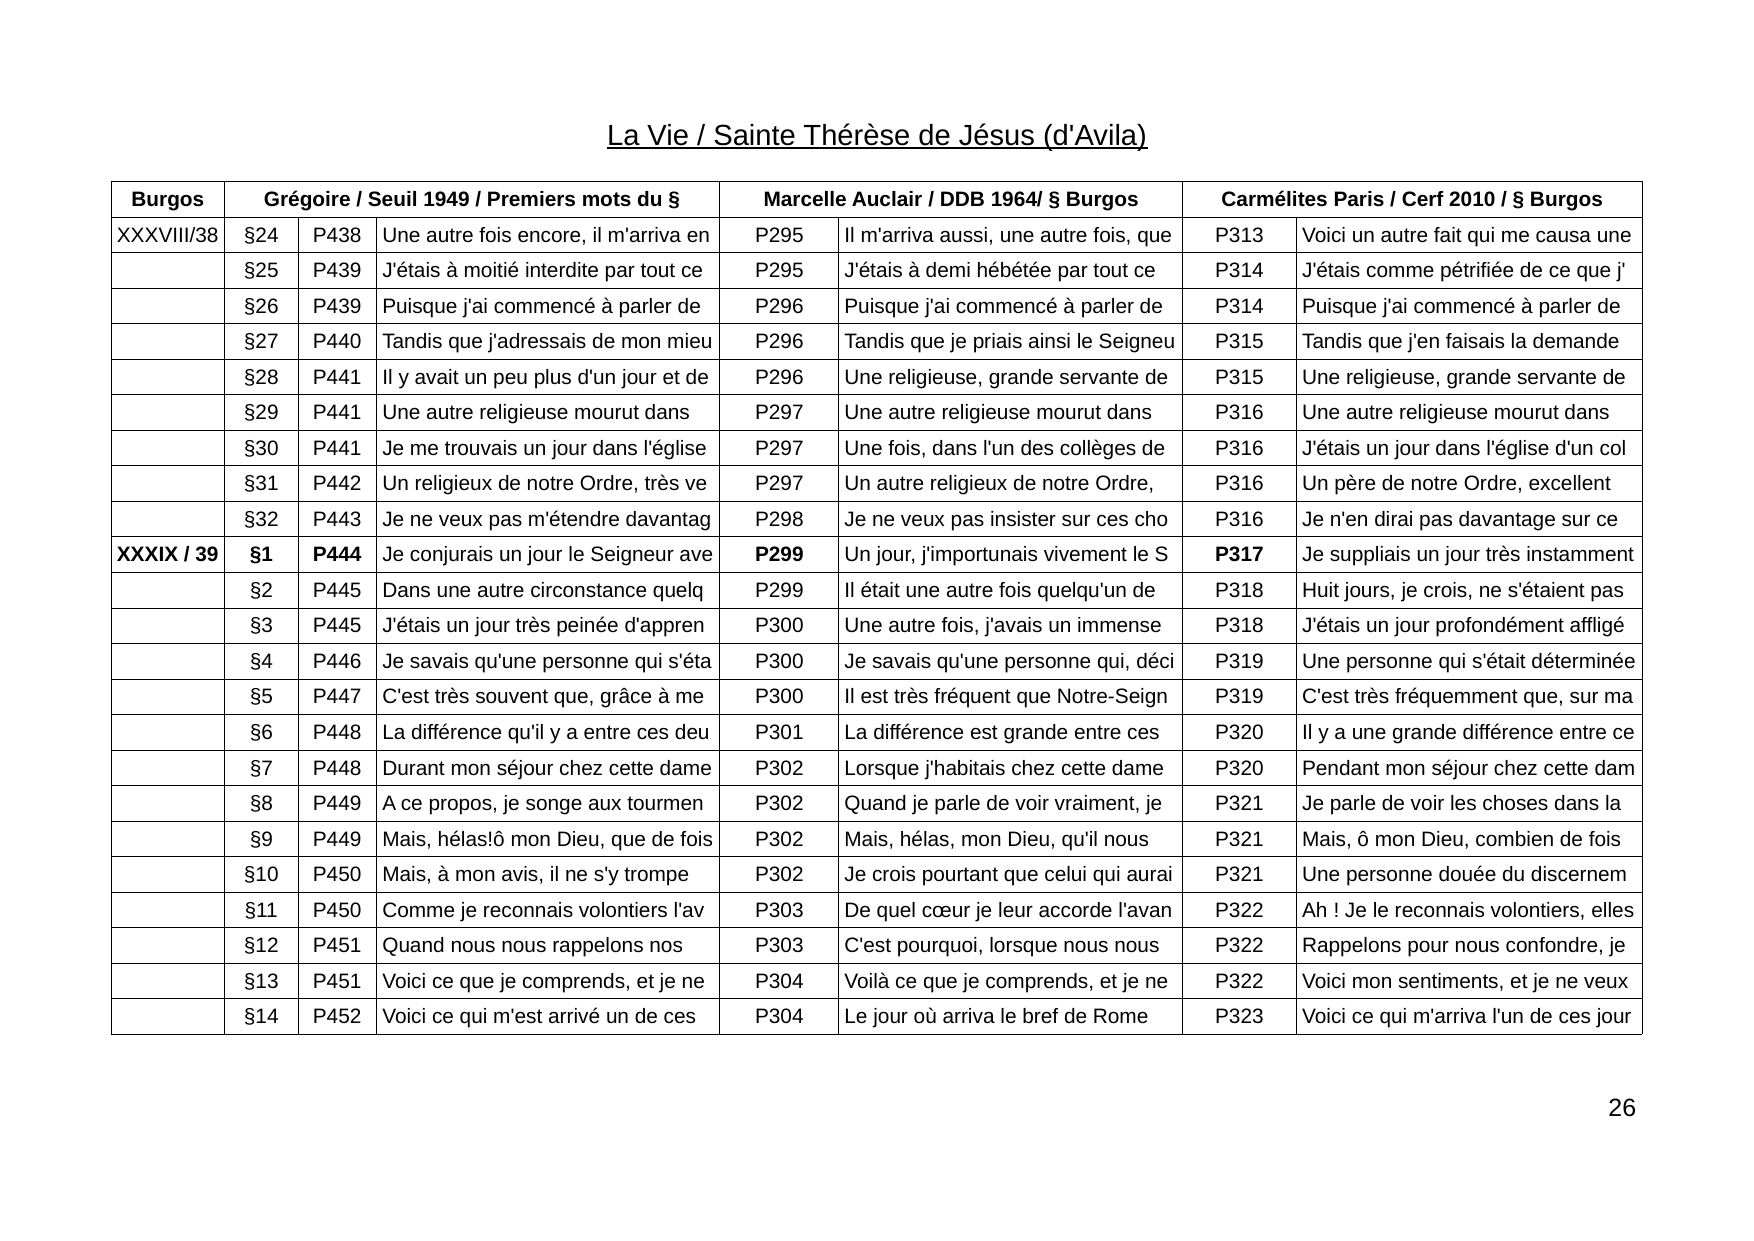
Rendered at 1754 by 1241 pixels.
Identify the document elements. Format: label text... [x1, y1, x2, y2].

table_cell P299 [720, 573, 838, 607]
table_cell Grégoire / Seuil 1949 / Premiers mots du § [225, 182, 719, 217]
table_cell La différence est grande entre ces [839, 715, 1182, 749]
table_cell P449 [299, 822, 376, 856]
table_cell Comme je reconnais volontiers l'av [377, 893, 719, 927]
table_cell P441 [299, 360, 376, 394]
table_cell P439 [299, 253, 376, 288]
table_cell §3 [225, 609, 298, 643]
table_cell J'étais un jour profondément affligé [1297, 609, 1642, 643]
table_cell Un autre religieux de notre Ordre, [839, 466, 1182, 501]
table_cell [112, 289, 224, 323]
table_cell J'étais comme pétrifiée de ce que j' [1297, 253, 1642, 288]
table_cell [112, 644, 224, 678]
table_cell P303 [720, 893, 838, 927]
table_cell P300 [720, 609, 838, 643]
table_cell Une autre fois, j'avais un immense [839, 609, 1182, 643]
table_cell P441 [299, 431, 376, 465]
table_cell La différence qu'il y a entre ces deu [377, 715, 719, 749]
table_cell [112, 822, 224, 856]
table_cell Ah ! Je le reconnais volontiers, elles [1297, 893, 1642, 927]
table_cell [112, 253, 224, 288]
table_cell §2 [225, 573, 298, 607]
table_cell P319 [1183, 644, 1296, 678]
table_cell Mais, hélas!ô mon Dieu, que de fois [377, 822, 719, 856]
table_cell §14 [225, 999, 298, 1034]
table_cell P297 [720, 431, 838, 465]
table_cell J'étais un jour très peinée d'appren [377, 609, 719, 643]
table_cell [112, 466, 224, 501]
table_cell P302 [720, 751, 838, 785]
table_cell P451 [299, 964, 376, 998]
table_cell P450 [299, 857, 376, 892]
table_cell P295 [720, 253, 838, 288]
table_cell §6 [225, 715, 298, 749]
table_cell P438 [299, 218, 376, 252]
table_cell §26 [225, 289, 298, 323]
table_cell Une religieuse, grande servante de [1297, 360, 1642, 394]
table_cell P321 [1183, 786, 1296, 821]
table_cell P296 [720, 324, 838, 359]
table_cell Puisque j'ai commencé à parler de [1297, 289, 1642, 323]
table_cell P297 [720, 395, 838, 430]
table_cell §9 [225, 822, 298, 856]
table_cell P316 [1183, 466, 1296, 501]
table_cell C'est pourquoi, lorsque nous nous [839, 928, 1182, 963]
table_cell P320 [1183, 751, 1296, 785]
table_cell Mais, hélas, mon Dieu, qu'il nous [839, 822, 1182, 856]
table_cell P441 [299, 395, 376, 430]
table_cell Je ne veux pas insister sur ces cho [839, 502, 1182, 536]
table_cell §12 [225, 928, 298, 963]
table_cell [112, 680, 224, 714]
table_cell [112, 857, 224, 892]
table_cell §8 [225, 786, 298, 821]
table_cell P320 [1183, 715, 1296, 749]
table_cell §31 [225, 466, 298, 501]
table_cell P322 [1183, 893, 1296, 927]
table_cell §32 [225, 502, 298, 536]
table_cell Le jour où arriva le bref de Rome [839, 999, 1182, 1034]
table_cell Il y a une grande différence entre ce [1297, 715, 1642, 749]
table_cell Puisque j'ai commencé à parler de [377, 289, 719, 323]
table_cell P304 [720, 964, 838, 998]
table_cell J'étais à demi hébétée par tout ce [839, 253, 1182, 288]
table_cell P322 [1183, 928, 1296, 963]
table_cell Une religieuse, grande servante de [839, 360, 1182, 394]
table_cell P323 [1183, 999, 1296, 1034]
table_cell [112, 999, 224, 1034]
table_cell Une personne qui s'était déterminée [1297, 644, 1642, 678]
table_cell §30 [225, 431, 298, 465]
table_cell [112, 360, 224, 394]
table_cell §28 [225, 360, 298, 394]
table_cell P302 [720, 822, 838, 856]
table_cell Je parle de voir les choses dans la [1297, 786, 1642, 821]
table_cell Voici un autre fait qui me causa une [1297, 218, 1642, 252]
table_cell P298 [720, 502, 838, 536]
table_cell A ce propos, je songe aux tourmen [377, 786, 719, 821]
table_cell P444 [299, 537, 376, 572]
table_cell P314 [1183, 253, 1296, 288]
table_cell Je savais qu'une personne qui s'éta [377, 644, 719, 678]
table_cell P296 [720, 289, 838, 323]
table_cell Tandis que j'en faisais la demande [1297, 324, 1642, 359]
table_cell P300 [720, 644, 838, 678]
table_cell [112, 395, 224, 430]
table_cell P296 [720, 360, 838, 394]
table_cell P316 [1183, 431, 1296, 465]
table_cell P448 [299, 715, 376, 749]
table_cell Lorsque j'habitais chez cette dame [839, 751, 1182, 785]
table_cell P445 [299, 609, 376, 643]
table_cell C'est très fréquemment que, sur ma [1297, 680, 1642, 714]
table_cell P300 [720, 680, 838, 714]
table_cell §29 [225, 395, 298, 430]
table_cell P295 [720, 218, 838, 252]
table_cell P445 [299, 573, 376, 607]
table_cell P450 [299, 893, 376, 927]
table_cell P449 [299, 786, 376, 821]
table_cell Une fois, dans l'un des collèges de [839, 431, 1182, 465]
table_cell P319 [1183, 680, 1296, 714]
table_cell P318 [1183, 609, 1296, 643]
table_cell Voici ce qui m'arriva l'un de ces jour [1297, 999, 1642, 1034]
table_cell P443 [299, 502, 376, 536]
table_cell P446 [299, 644, 376, 678]
table_cell P297 [720, 466, 838, 501]
table_cell P316 [1183, 502, 1296, 536]
table_cell Je ne veux pas m'étendre davantag [377, 502, 719, 536]
table_cell Dans une autre circonstance quelq [377, 573, 719, 607]
table_cell Je suppliais un jour très instamment [1297, 537, 1642, 572]
table_cell [112, 431, 224, 465]
table_cell P442 [299, 466, 376, 501]
table_cell §4 [225, 644, 298, 678]
table_cell Une autre religieuse mourut dans [839, 395, 1182, 430]
table_cell P313 [1183, 218, 1296, 252]
table_cell Pendant mon séjour chez cette dam [1297, 751, 1642, 785]
table_cell P302 [720, 857, 838, 892]
table_cell §11 [225, 893, 298, 927]
table_cell Un père de notre Ordre, excellent [1297, 466, 1642, 501]
table_cell [112, 893, 224, 927]
table_cell Tandis que j'adressais de mon mieu [377, 324, 719, 359]
table_cell Marcelle Auclair / DDB 1964/ § Burgos [720, 182, 1182, 217]
table_cell Il m'arriva aussi, une autre fois, que [839, 218, 1182, 252]
table_cell §13 [225, 964, 298, 998]
table_cell P317 [1183, 537, 1296, 572]
table_cell §7 [225, 751, 298, 785]
table_cell Voilà ce que je comprends, et je ne [839, 964, 1182, 998]
table_cell [112, 786, 224, 821]
table_cell §5 [225, 680, 298, 714]
table_cell P303 [720, 928, 838, 963]
table_cell P314 [1183, 289, 1296, 323]
table_cell P321 [1183, 822, 1296, 856]
table_cell P304 [720, 999, 838, 1034]
table_cell P318 [1183, 573, 1296, 607]
table_cell Puisque j'ai commencé à parler de [839, 289, 1182, 323]
table_cell §10 [225, 857, 298, 892]
table_cell Mais, à mon avis, il ne s'y trompe [377, 857, 719, 892]
table_cell [112, 964, 224, 998]
table_cell Il est très fréquent que Notre-Seign [839, 680, 1182, 714]
table_cell [112, 609, 224, 643]
table_cell Durant mon séjour chez cette dame [377, 751, 719, 785]
table_cell P321 [1183, 857, 1296, 892]
table_cell XXXVIII/38 [112, 218, 224, 252]
table_cell §1 [225, 537, 298, 572]
table_cell Je conjurais un jour le Seigneur ave [377, 537, 719, 572]
table_cell XXXIX / 39 [112, 537, 224, 572]
table_cell Rappelons pour nous confondre, je [1297, 928, 1642, 963]
table_cell P447 [299, 680, 376, 714]
table_cell Il était une autre fois quelqu'un de [839, 573, 1182, 607]
table_cell [112, 715, 224, 749]
table_cell De quel cœur je leur accorde l'avan [839, 893, 1182, 927]
table_cell P299 [720, 537, 838, 572]
table_cell Une personne douée du discernem [1297, 857, 1642, 892]
table_cell Tandis que je priais ainsi le Seigneu [839, 324, 1182, 359]
table_cell Quand nous nous rappelons nos [377, 928, 719, 963]
table_cell P452 [299, 999, 376, 1034]
table_cell Une autre religieuse mourut dans [377, 395, 719, 430]
table_cell [112, 751, 224, 785]
table_cell P322 [1183, 964, 1296, 998]
table_cell Quand je parle de voir vraiment, je [839, 786, 1182, 821]
table_cell P302 [720, 786, 838, 821]
table_cell Voici mon sentiments, et je ne veux [1297, 964, 1642, 998]
table_cell P315 [1183, 360, 1296, 394]
table_cell Burgos [112, 182, 224, 217]
table_cell §25 [225, 253, 298, 288]
table_cell P448 [299, 751, 376, 785]
table_cell P315 [1183, 324, 1296, 359]
table_cell Une autre fois encore, il m'arriva en [377, 218, 719, 252]
table_cell Carmélites Paris / Cerf 2010 / § Burgos [1183, 182, 1642, 217]
table_cell [112, 502, 224, 536]
table_cell Je me trouvais un jour dans l'église [377, 431, 719, 465]
table_cell J'étais un jour dans l'église d'un col [1297, 431, 1642, 465]
table_cell Je savais qu'une personne qui, déci [839, 644, 1182, 678]
table_cell Mais, ô mon Dieu, combien de fois [1297, 822, 1642, 856]
table_cell P451 [299, 928, 376, 963]
table_cell [112, 928, 224, 963]
table_cell Une autre religieuse mourut dans [1297, 395, 1642, 430]
table_cell Je n'en dirai pas davantage sur ce [1297, 502, 1642, 536]
table_cell Je crois pourtant que celui qui aurai [839, 857, 1182, 892]
table_cell [112, 324, 224, 359]
table_cell P316 [1183, 395, 1296, 430]
table_cell Un jour, j'importunais vivement le S [839, 537, 1182, 572]
table_cell P440 [299, 324, 376, 359]
table_cell Voici ce qui m'est arrivé un de ces [377, 999, 719, 1034]
table_cell J'étais à moitié interdite par tout ce [377, 253, 719, 288]
table_cell §24 [225, 218, 298, 252]
table_cell §27 [225, 324, 298, 359]
table_cell Un religieux de notre Ordre, très ve [377, 466, 719, 501]
table_cell P301 [720, 715, 838, 749]
table_cell Voici ce que je comprends, et je ne [377, 964, 719, 998]
table_cell Il y avait un peu plus d'un jour et de [377, 360, 719, 394]
table_cell C'est très souvent que, grâce à me [377, 680, 719, 714]
table_cell Huit jours, je crois, ne s'étaient pas [1297, 573, 1642, 607]
table_cell P439 [299, 289, 376, 323]
table_cell [112, 573, 224, 607]
